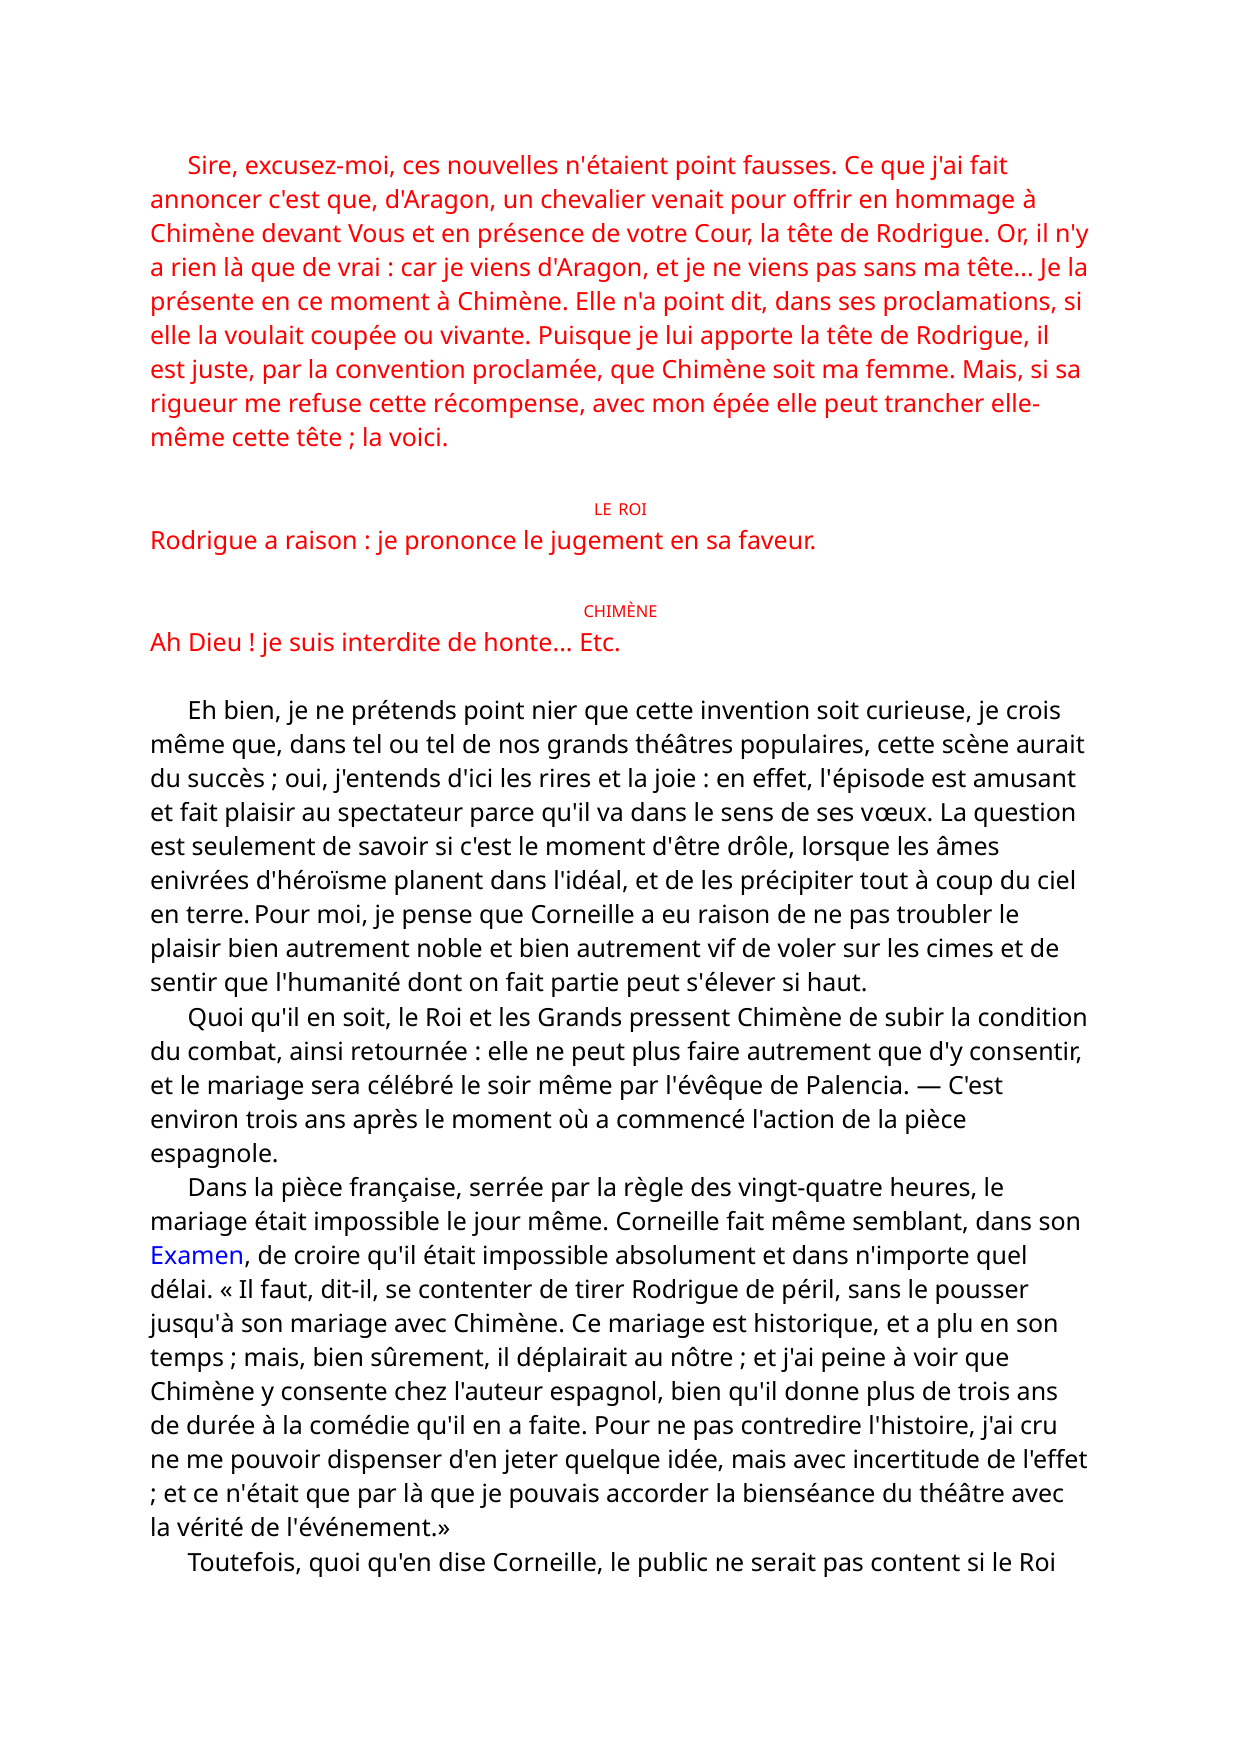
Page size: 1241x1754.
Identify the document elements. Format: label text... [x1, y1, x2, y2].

text Quoi qu'il en soit, le Roi et les Grands pressent Chimène de subir la condition du combat, ainsi re­tournée : elle ne peut plus faire autrement que d'y con­sentir, et le mariage sera célébré le soir même par l'évêque de Palencia. — C'est environ trois ans après le moment où a commencé l'action de la pièce espagnole. [150, 999, 1091, 1169]
text Ah Dieu ! je suis interdite de honte... Etc. [150, 624, 1091, 658]
text Dans la pièce française, serrée par la règle des vingt-quatre heures, le mariage était impossible le jour même. Corneille fait même semblant, dans son Examen, de croire qu'il était impossible absolu­ment et dans n'importe quel délai. « Il faut, dit-il, se contenter de tirer Rodrigue de péril, sans le pousser jusqu'à son mariage avec Chimène. Ce mariage est historique, et a plu en son temps ; mais, bien sûrement, il déplairait au nôtre ; et j'ai peine à voir que Chimène y consente chez l'auteur espagnol, bien qu'il donne plus de trois ans de du­rée à la comédie qu'il en a faite. Pour ne pas con­tredire l'histoire, j'ai cru ne me pouvoir dispenser d'en jeter quelque idée, mais avec incertitude de l'effet ; et ce n'était que par là que je pouvais accorder la bienséance du théâtre avec la vérité de l'événement.» [150, 1169, 1091, 1544]
text Rodrigue a raison : je prononce le jugement en sa faveur. [150, 522, 1091, 556]
text Eh bien, je ne prétends point nier que cette invention soit curieuse, je crois même que, dans tel ou tel de nos grands théâtres populaires, cette scène aurait du succès ; oui, j'entends d'ici les rires et la joie : en effet, l'épisode est amusant et fait plaisir au spectateur parce qu'il va dans le sens de ses vœux. La question est seulement de savoir si c'est le moment d'être drôle, lorsque les âmes enivrées d'héroïsme planent dans l'idéal, et de les précipiter tout à coup du ciel en terre. Pour moi, je pense que Corneille a eu raison de ne pas troubler le plaisir bien autrement noble et bien autrement vif de voler sur les cimes et de sentir que l'humanité dont on fait partie peut s'élever si haut. [150, 693, 1091, 999]
text chimène [150, 590, 1091, 624]
text Sire, excusez-moi, ces nouvelles n'étaient point fausses. Ce que j'ai fait annoncer c'est que, d'Aragon, un chevalier venait pour offrir en hommage à Chimène devant Vous et en présence de votre Cour, la tête de Rodrigue. Or, il n'y a rien là que de vrai : car je viens d'Aragon, et je ne viens pas sans ma tête... Je la présente en ce moment à Chimène. Elle n'a point dit, dans ses proclamations, si elle la voulait coupée ou vivante. Puisque je lui apporte la tête de Rodrigue, il est juste, par la convention proclamée, que Chimène soit ma femme. Mais, si sa rigueur me refuse cette ré­compense, avec mon épée elle peut trancher elle-même cette tête ; la voici. [150, 148, 1091, 454]
text le roi [150, 488, 1091, 522]
text Toutefois, quoi qu'en dise Corneille, le public ne serait pas content si le Roi [150, 1544, 1091, 1578]
